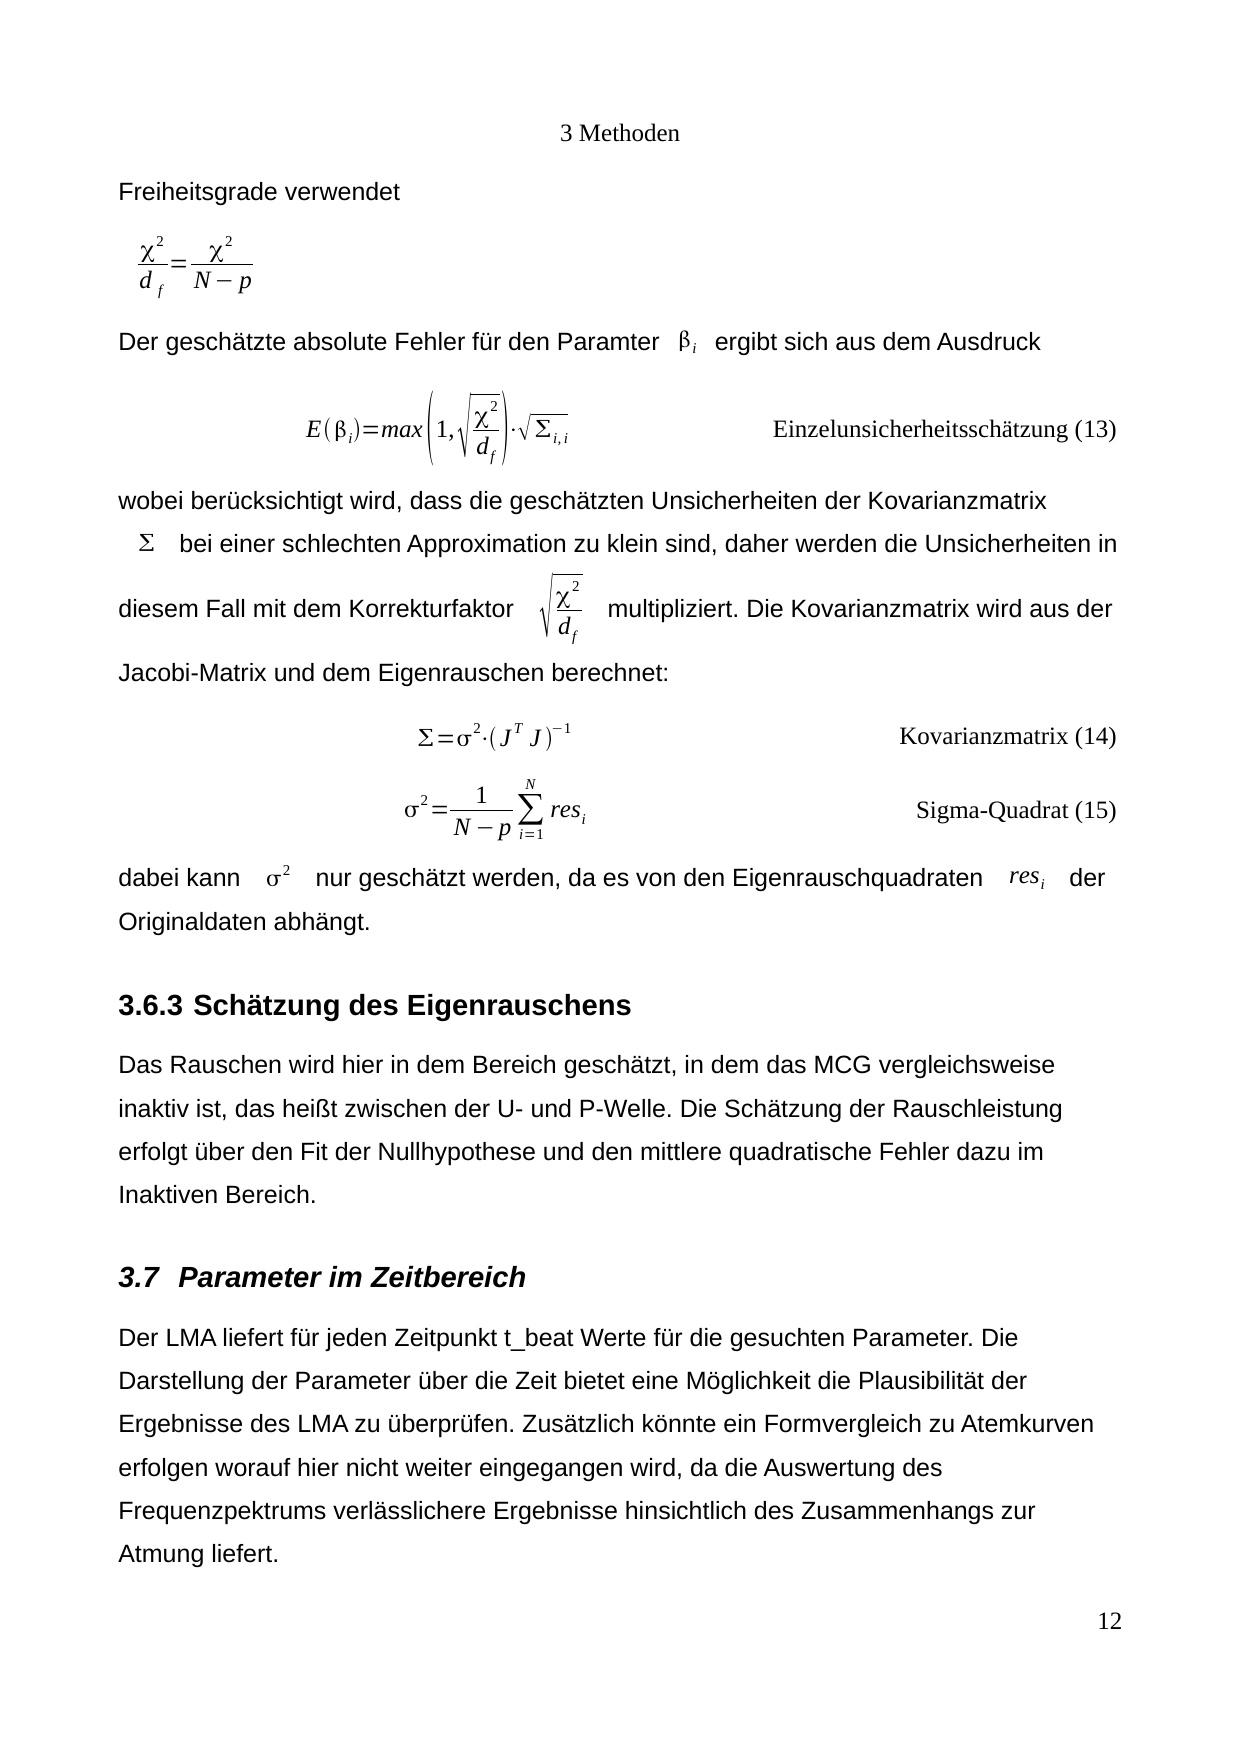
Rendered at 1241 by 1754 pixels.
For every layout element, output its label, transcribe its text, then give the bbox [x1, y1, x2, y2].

table_header [118, 770, 877, 861]
subtitle Schätzung des Eigenrauschens [118, 988, 1122, 1021]
text Der LMA liefert für jeden Zeitpunkt t_beat Werte für die gesuchten Parameter. Die Darstellung der Parameter über die Zeit bietet eine Möglichkeit die Plausibilität der Ergebnisse des LMA zu überprüfen. Zusätzlich könnte ein Formvergleich zu Atemkurven erfolgen worauf hier nicht weiter eingegangen wird, da die Auswertung des Frequenzpektrums verlässlichere Ergebnisse hinsichtlich des Zusammenhangs zur Atmung liefert. [118, 1323, 1122, 1568]
table_header [118, 384, 760, 486]
table_header Einzelunsicherheitsschätzung (13) [760, 384, 1122, 486]
text wobei berücksichtigt wird, dass die geschätzten Unsicherheiten der Kovarianzmatrix bei einer schlechten Approximation zu klein sind, daher werden die Unsicherheiten in diesem Fall mit dem Korrekturfaktor multipliziert. Die Kovarianzmatrix wird aus der Jacobi-Matrix und dem Eigenrauschen berechnet: [118, 486, 1122, 687]
table_header Kovarianzmatrix (14) [874, 714, 1122, 770]
subtitle Parameter im Zeitbereich [118, 1260, 1122, 1294]
table_header Sigma-Quadrat (15) [878, 770, 1122, 861]
text Freiheitsgrade verwendet [118, 177, 1122, 206]
text Das Rauschen wird hier in dem Bereich geschätzt, in dem das MCG vergleichsweise inaktiv ist, das heißt zwischen der U- und P-Welle. Die Schätzung der Rauschleistung erfolgt über den Fit der Nullhypothese und den mittlere quadratische Fehler dazu im Inaktiven Bereich. [118, 1050, 1122, 1208]
text dabei kann nur geschätzt werden, da es von den Eigenrauschquadraten der Originaldaten abhängt. [118, 861, 1122, 936]
table_header [118, 714, 874, 770]
text Der geschätzte absolute Fehler für den Paramterergibt sich aus dem Ausdruck [118, 325, 1122, 357]
